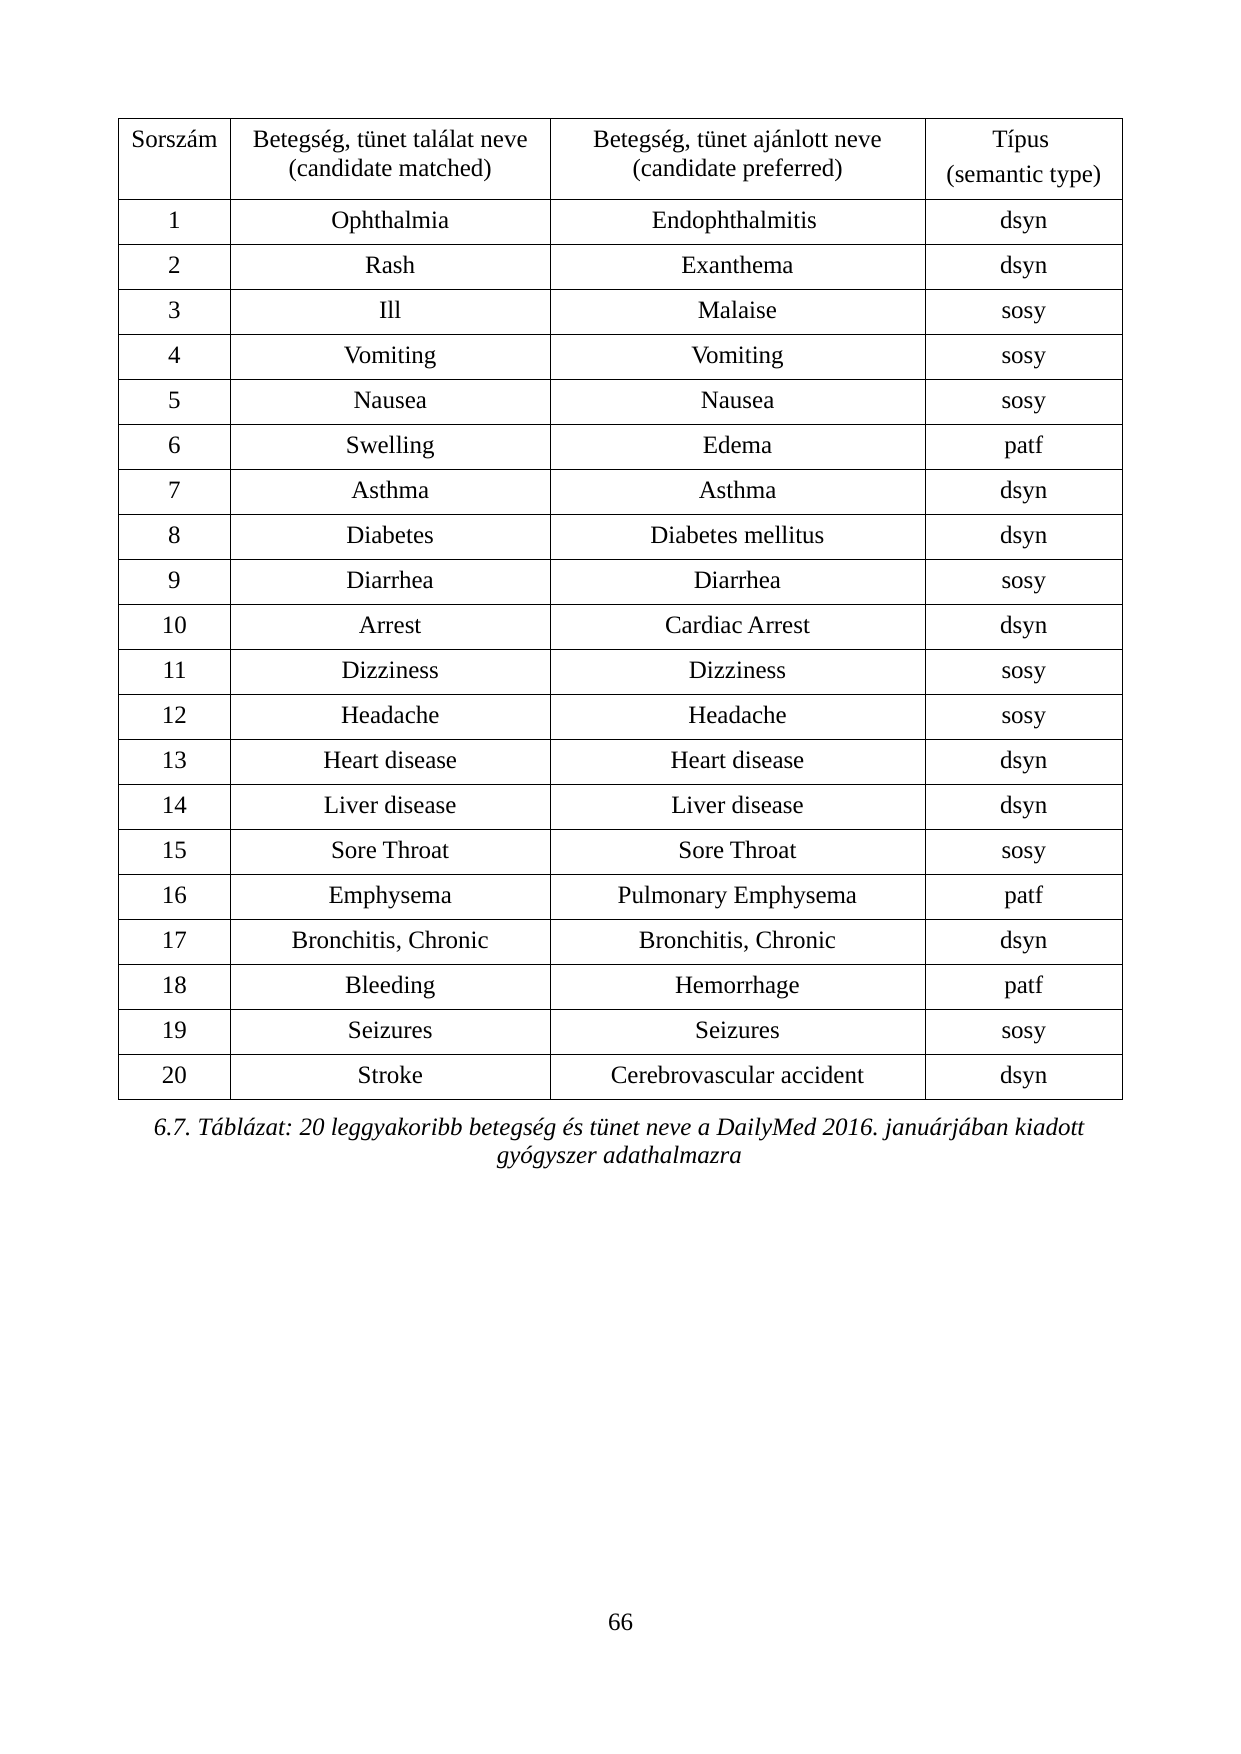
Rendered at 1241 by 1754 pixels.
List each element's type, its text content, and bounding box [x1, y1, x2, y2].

table_cell dsyn [926, 1055, 1122, 1099]
table_cell patf [926, 425, 1122, 469]
table_cell Edema [551, 425, 925, 469]
table_cell patf [926, 965, 1122, 1009]
table_cell Bronchitis, Chronic [551, 920, 925, 964]
table_cell Heart disease [551, 740, 925, 784]
table_cell sosy [926, 290, 1122, 334]
table_header Betegség, tünet találat neve (candidate matched) [231, 119, 550, 199]
table_cell 16 [119, 875, 230, 919]
table_cell 10 [119, 605, 230, 649]
table_cell 9 [119, 560, 230, 604]
table_cell Pulmonary Emphysema [551, 875, 925, 919]
table_cell Endophthalmitis [551, 200, 925, 244]
table_cell sosy [926, 335, 1122, 379]
table_cell Asthma [231, 470, 550, 514]
table_cell 15 [119, 830, 230, 874]
table_cell Diarrhea [551, 560, 925, 604]
table_cell Hemorrhage [551, 965, 925, 1009]
table_header Sorszám [119, 119, 230, 199]
table_cell Sore Throat [551, 830, 925, 874]
table_cell dsyn [926, 200, 1122, 244]
table_cell 4 [119, 335, 230, 379]
table_cell Exanthema [551, 245, 925, 289]
table_cell Ill [231, 290, 550, 334]
table_cell 8 [119, 515, 230, 559]
table_cell dsyn [926, 740, 1122, 784]
table_cell Dizziness [551, 650, 925, 694]
table_cell 13 [119, 740, 230, 784]
table_cell 19 [119, 1010, 230, 1054]
table_header Típus (semantic type) [926, 119, 1122, 199]
table_cell Cerebrovascular accident [551, 1055, 925, 1099]
table_cell 14 [119, 785, 230, 829]
table_cell Swelling [231, 425, 550, 469]
table_cell 11 [119, 650, 230, 694]
table_cell 6 [119, 425, 230, 469]
table_cell Bronchitis, Chronic [231, 920, 550, 964]
table_cell sosy [926, 830, 1122, 874]
table_cell Headache [551, 695, 925, 739]
table_cell Emphysema [231, 875, 550, 919]
table_cell Arrest [231, 605, 550, 649]
table_cell Dizziness [231, 650, 550, 694]
table_cell Rash [231, 245, 550, 289]
table_cell Stroke [231, 1055, 550, 1099]
table_cell Liver disease [551, 785, 925, 829]
table_cell dsyn [926, 470, 1122, 514]
table_cell Vomiting [551, 335, 925, 379]
table_cell 3 [119, 290, 230, 334]
table_cell sosy [926, 695, 1122, 739]
table_cell Diabetes mellitus [551, 515, 925, 559]
table_cell Heart disease [231, 740, 550, 784]
table_cell Diabetes [231, 515, 550, 559]
table_cell 7 [119, 470, 230, 514]
table_header Betegség, tünet ajánlott neve (candidate preferred) [551, 119, 925, 199]
table_cell Vomiting [231, 335, 550, 379]
table_cell dsyn [926, 920, 1122, 964]
table_cell Bleeding [231, 965, 550, 1009]
table_cell Malaise [551, 290, 925, 334]
table_cell Seizures [551, 1010, 925, 1054]
table_cell sosy [926, 560, 1122, 604]
table_cell dsyn [926, 605, 1122, 649]
table_cell 5 [119, 380, 230, 424]
table_cell 2 [119, 245, 230, 289]
table_cell Liver disease [231, 785, 550, 829]
table_cell Nausea [231, 380, 550, 424]
table_cell Seizures [231, 1010, 550, 1054]
table_cell Ophthalmia [231, 200, 550, 244]
table_cell dsyn [926, 515, 1122, 559]
table_cell 17 [119, 920, 230, 964]
table_cell Cardiac Arrest [551, 605, 925, 649]
text 6.7. Táblázat: 20 leggyakoribb betegség és tünet neve a DailyMed 2016. januárjában kiadott gyógyszer adathalmazra [118, 1112, 1122, 1169]
table_cell sosy [926, 1010, 1122, 1054]
table_cell Asthma [551, 470, 925, 514]
table_cell dsyn [926, 245, 1122, 289]
table_cell dsyn [926, 785, 1122, 829]
table_cell Headache [231, 695, 550, 739]
table_cell Sore Throat [231, 830, 550, 874]
table_cell 18 [119, 965, 230, 1009]
table_cell 20 [119, 1055, 230, 1099]
table_cell 12 [119, 695, 230, 739]
table_cell Nausea [551, 380, 925, 424]
table_cell sosy [926, 380, 1122, 424]
table_cell patf [926, 875, 1122, 919]
table_cell sosy [926, 650, 1122, 694]
table_cell 1 [119, 200, 230, 244]
table_cell Diarrhea [231, 560, 550, 604]
